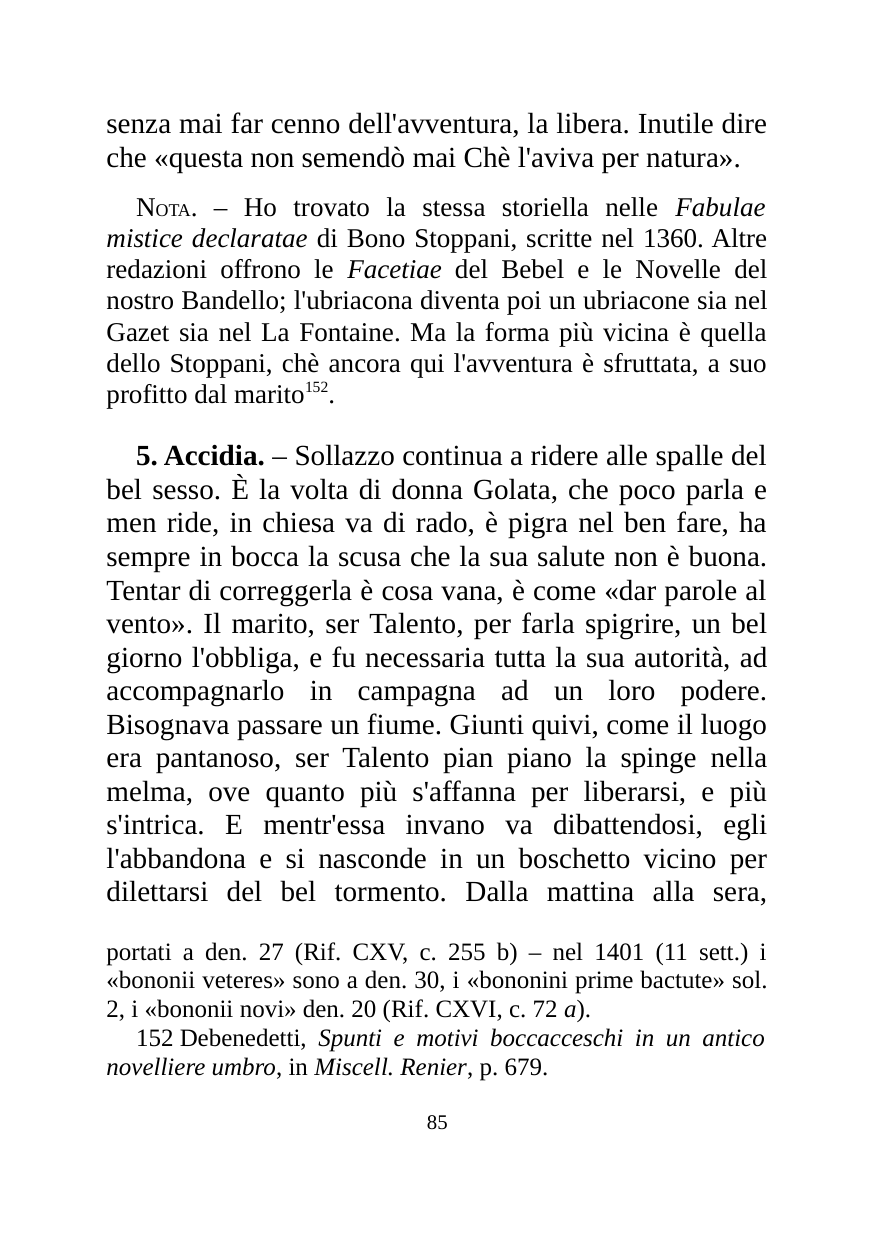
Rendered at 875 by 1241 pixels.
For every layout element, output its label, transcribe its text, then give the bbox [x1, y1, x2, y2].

text 5. Accidia. – Sollazzo continua a ridere alle spalle del bel sesso. È la volta di donna Golata, che poco parla e men ride, in chiesa va di rado, è pigra nel ben fare, ha sempre in bocca la scusa che la sua salute non è buona. Tentar di correggerla è cosa vana, è come «dar parole al vento». Il marito, ser Talento, per farla spigrire, un bel giorno l'obbliga, e fu necessaria tutta la sua autorità, ad accompagnarlo in campagna ad un loro podere. Bisognava passare un fiume. Giunti quivi, come il luogo era pantanoso, ser Talento pian piano la spinge nella melma, ove quanto più s'affanna per liberarsi, e più s'intrica. E mentr'essa invano va dibattendosi, egli l'abbandona e si nasconde in un boschetto vicino per dilettarsi del bel tormento. Dalla mattina alla sera, [106, 438, 768, 908]
text Nota. – Ho trovato la stessa storiella nelle Fabulae mistice declaratae di Bono Stoppani, scritte nel 1360. Altre redazioni offrono le Facetiae del Bebel e le Novelle del nostro Bandello; l'ubriacona diventa poi un ubriacone sia nel Gazet sia nel La Fontaine. Ma la forma più vicina è quella dello Stoppani, chè ancora qui l'avventura è sfruttata, a suo profitto dal marito. [106, 191, 768, 409]
text portati a den. 27 (Rif. CXV, c. 255 b) – nel 1401 (11 sett.) i «bononii veteres» sono a den. 30, i «bononini prime bactute» sol. 2, i «bononii novi» den. 20 (Rif. CXVI, c. 72 a). [106, 937, 768, 1023]
text Debenedetti, Spunti e motivi boccacceschi in un antico novelliere umbro, in Miscell. Renier, p. 679. [106, 1023, 768, 1080]
text senza mai far cenno dell'avventura, la libera. Inutile dire che «questa non semendò mai Chè l'aviva per natura». [106, 106, 768, 173]
